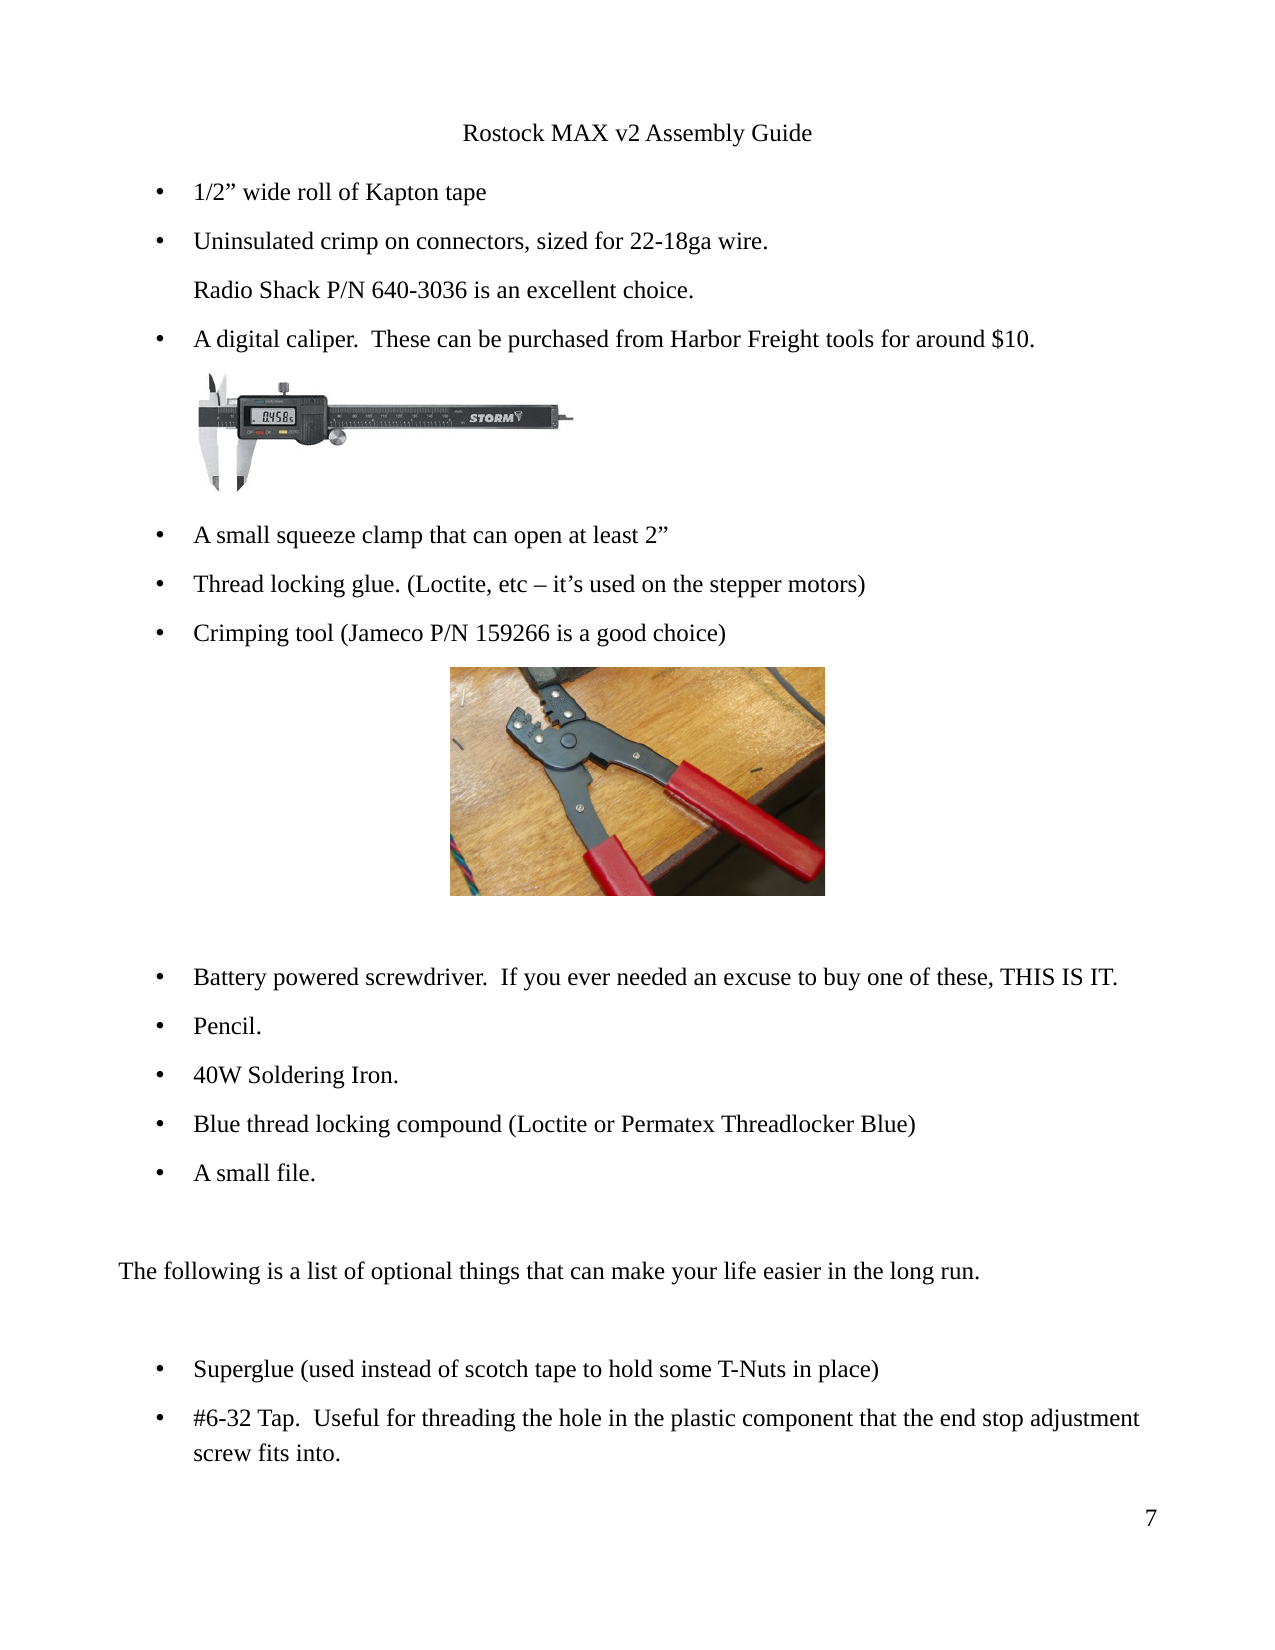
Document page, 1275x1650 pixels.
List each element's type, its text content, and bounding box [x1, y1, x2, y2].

list Pencil. [156, 1011, 1157, 1040]
list Crimping tool (Jameco P/N 159266 is a good choice) [156, 618, 1157, 647]
list A small file. [156, 1158, 1157, 1187]
text The following is a list of optional things that can make your life easier in the long run. [118, 1256, 1157, 1285]
picture [450, 667, 826, 896]
list Thread locking glue. (Loctite, etc – it’s used on the stepper motors) [156, 569, 1157, 598]
list Radio Shack P/N 640-3036 is an excellent choice. [156, 275, 1157, 304]
list Uninsulated crimp on connectors, sized for 22-18ga wire. [156, 226, 1157, 255]
list 1/2” wide roll of Kapton tape [156, 177, 1157, 206]
list 40W Soldering Iron. [156, 1060, 1157, 1089]
list Superglue (used instead of scotch tape to hold some T-Nuts in place) [156, 1354, 1157, 1383]
list Blue thread locking compound (Loctite or Permatex Threadlocker Blue) [156, 1109, 1157, 1138]
picture [198, 365, 574, 496]
list A digital caliper. These can be purchased from Harbor Freight tools for around $10. [156, 324, 1157, 353]
list Battery powered screwdriver. If you ever needed an excuse to buy one of these, THIS IS IT. [156, 962, 1157, 991]
list A small squeeze clamp that can open at least 2” [156, 520, 1157, 549]
list #6-32 Tap. Useful for threading the hole in the plastic component that the end stop adjustment screw fits into. [156, 1403, 1157, 1467]
